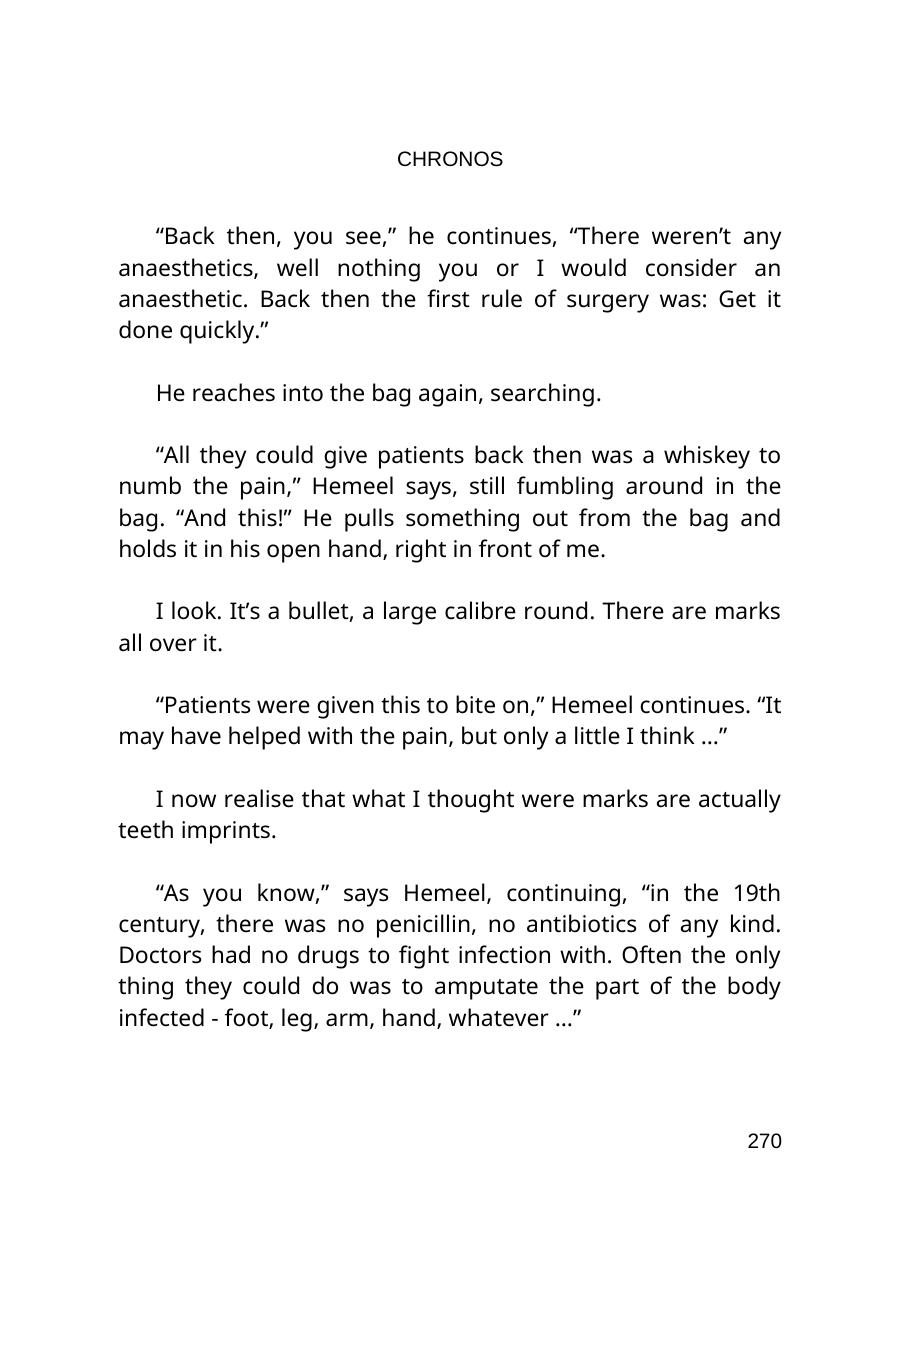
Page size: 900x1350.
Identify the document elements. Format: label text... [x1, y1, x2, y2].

text He reaches into the bag again, searching. [118, 376, 782, 408]
text “As you know,” says Hemeel, continuing, “in the 19th century, there was no penicillin, no antibiotics of any kind. Doctors had no drugs to fight infection with. Often the only thing they could do was to amputate the part of the body infected - foot, leg, arm, hand, whatever …” [118, 876, 782, 1033]
text “Patients were given this to bite on,” Hemeel continues. “It may have helped with the pain, but only a little I think …” [118, 689, 782, 751]
text “Back then, you see,” he continues, “There weren’t any anaesthetics, well nothing you or I would consider an anaesthetic. Back then the first rule of surgery was: Get it done quickly.” [118, 220, 782, 345]
text “All they could give patients back then was a whiskey to numb the pain,” Hemeel says, still fumbling around in the bag. “And this!” He pulls something out from the bag and holds it in his open hand, right in front of me. [118, 439, 782, 564]
text I look. It’s a bullet, a large calibre round. There are marks all over it. [118, 595, 782, 658]
text I now realise that what I thought were marks are actually teeth imprints. [118, 783, 782, 845]
